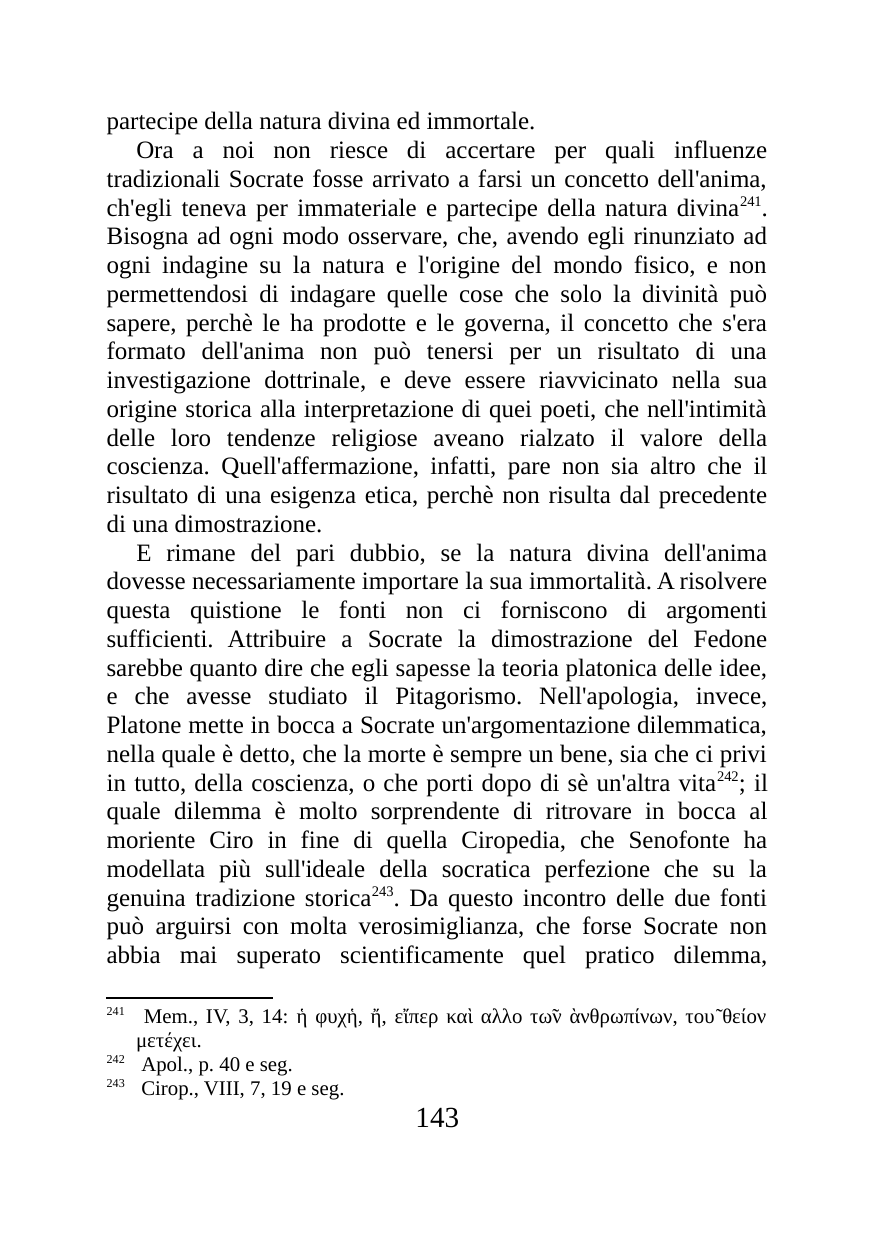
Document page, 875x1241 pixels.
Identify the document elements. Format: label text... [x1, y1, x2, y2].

text E rimane del pari dubbio, se la natura divina dell'anima dovesse necessariamente importare la sua immortalità. A risolvere questa quistione le fonti non ci forniscono di argomenti sufficienti. Attribuire a Socrate la dimostrazione del Fedone sarebbe quanto dire che egli sapesse la teoria platonica delle idee, e che avesse studiato il Pitagorismo. Nell'apologia, invece, Platone mette in bocca a Socrate un'argomentazione dilemmatica, nella quale è detto, che la morte è sempre un bene, sia che ci privi in tutto, della coscienza, o che porti dopo di sè un'altra vita; il quale dilemma è molto sorprendente di ritrovare in bocca al moriente Ciro in fine di quella Ciropedia, che Senofonte ha modellata più sull'ideale della socratica perfezione che su la genuina tradizione storica. Da questo incontro delle due fonti può arguirsi con molta verosimiglianza, che forse Socrate non abbia mai superato scientificamente quel pratico dilemma, [106, 538, 768, 969]
text Cirop., VIII, 7, 19 e seg. [106, 1076, 768, 1100]
text Apol., p. 40 e seg. [106, 1052, 768, 1076]
text partecipe della natura divina ed immortale. [106, 106, 768, 135]
text Ora a noi non riesce di accertare per quali influenze tradizionali Socrate fosse arrivato a farsi un concetto dell'anima, ch'egli teneva per immateriale e partecipe della natura divina. Bisogna ad ogni modo osservare, che, avendo egli rinunziato ad ogni indagine su la natura e l'origine del mondo fisico, e non permettendosi di indagare quelle cose che solo la divinità può sapere, perchè le ha prodotte e le governa, il concetto che s'era formato dell'anima non può tenersi per un risultato di una investigazione dottrinale, e deve essere riavvicinato nella sua origine storica alla interpretazione di quei poeti, che nell'intimità delle loro tendenze religiose aveano rialzato il valore della coscienza. Quell'affermazione, infatti, pare non sia altro che il risultato di una esigenza etica, perchè non risulta dal precedente di una dimostrazione. [106, 135, 768, 538]
text Mem., IV, 3, 14: ἡ φυχἡ, ἤ, εἴπερ καὶ αλλο τω̃ν ὰνθρωπίνων, του̃ θείον μετέχει. [106, 1004, 768, 1052]
